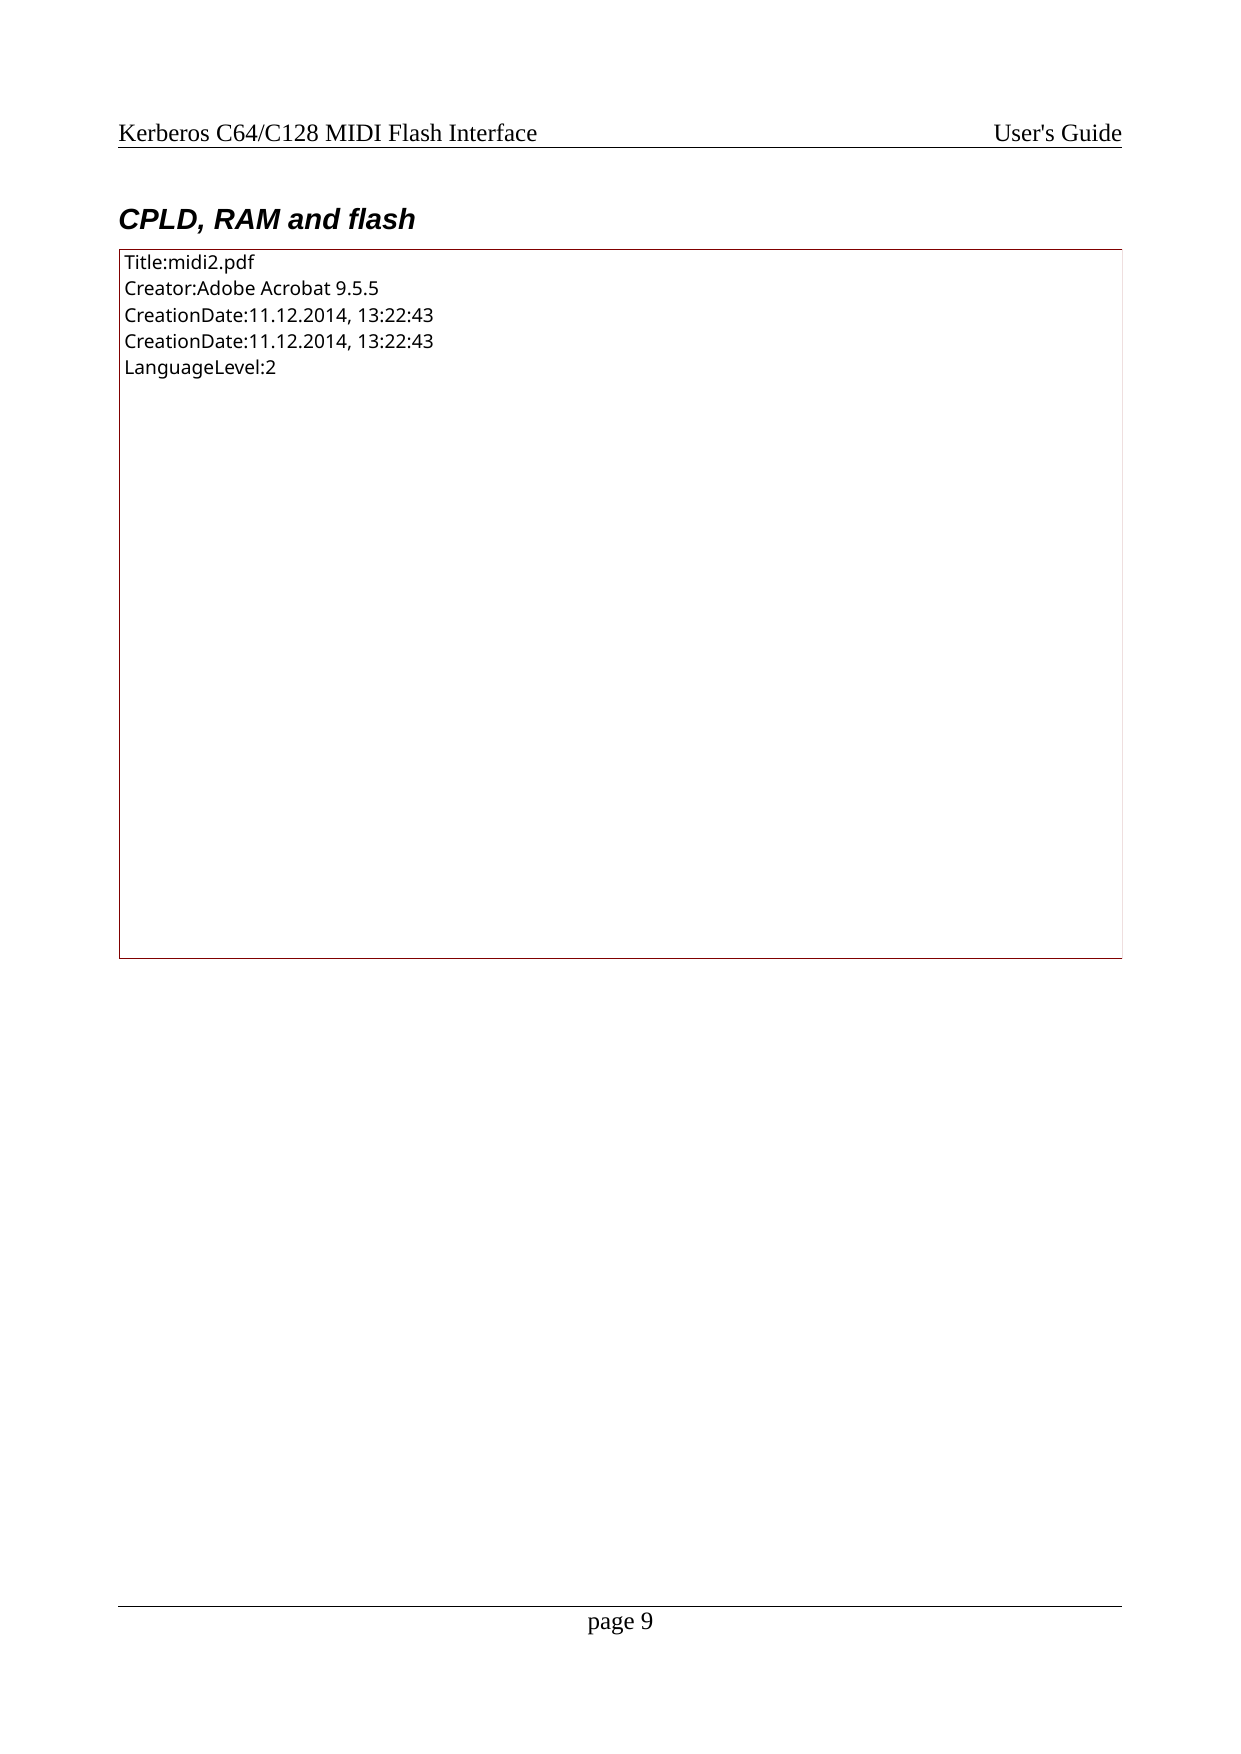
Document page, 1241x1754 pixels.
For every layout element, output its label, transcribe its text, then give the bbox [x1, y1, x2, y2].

subtitle CPLD, RAM and flash [118, 202, 1122, 236]
